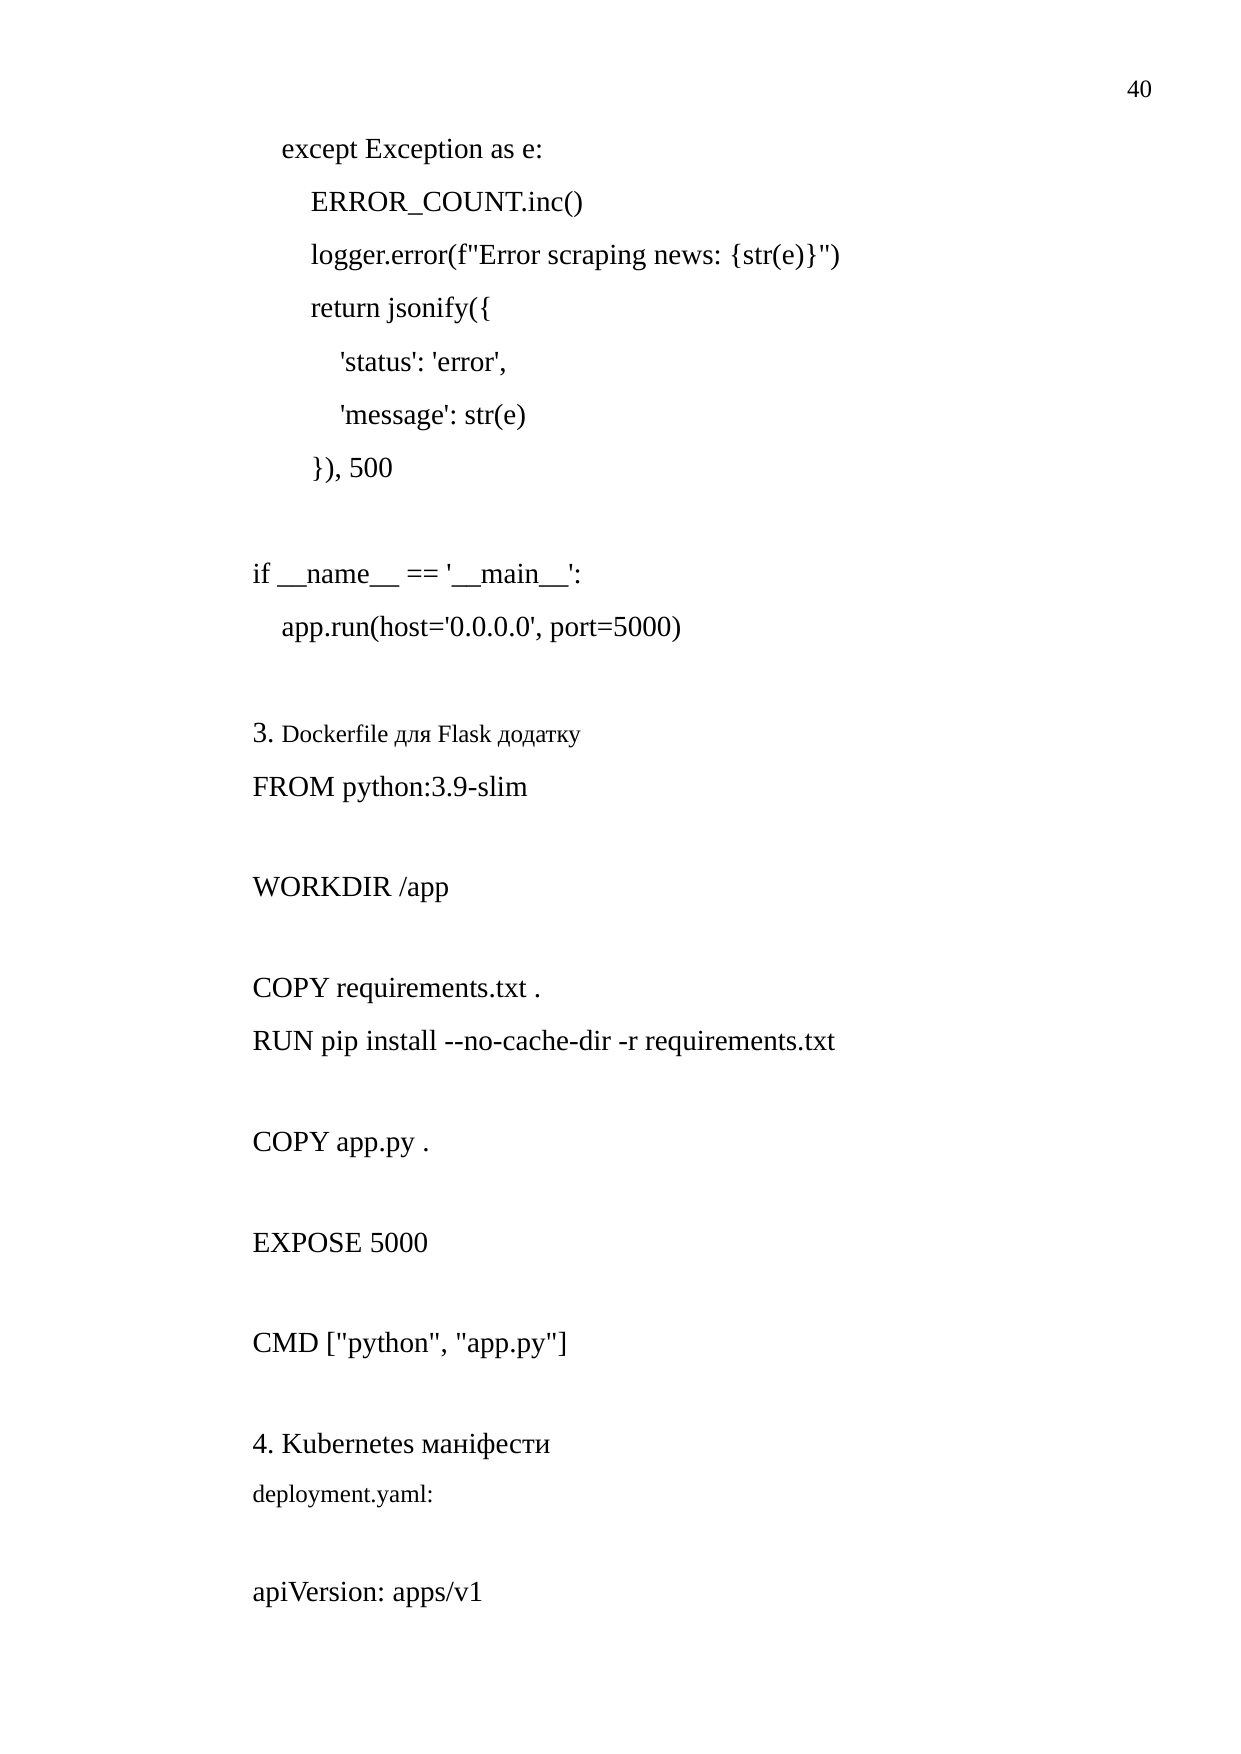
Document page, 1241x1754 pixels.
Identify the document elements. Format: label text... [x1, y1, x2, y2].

text EXPOSE 5000 [177, 1225, 1152, 1258]
text CMD ["python", "app.py"] [177, 1326, 1152, 1359]
text except Exception as e: [177, 131, 1152, 165]
text if __name__ == '__main__': [177, 556, 1152, 590]
text FROM python:3.9-slim [177, 769, 1152, 802]
text return jsonify({ [177, 291, 1152, 324]
text logger.error(f"Error scraping news: {str(e)}") [177, 237, 1152, 271]
text 3. Dockerfile для Flask додатку [177, 716, 1152, 749]
text COPY requirements.txt . [177, 970, 1152, 1004]
text COPY app.py . [177, 1124, 1152, 1158]
text }), 500 [177, 450, 1152, 483]
text ERROR_COUNT.inc() [177, 184, 1152, 218]
text deployment.yaml: [177, 1479, 1152, 1508]
text apiVersion: apps/v1 [177, 1574, 1152, 1608]
text app.run(host='0.0.0.0', port=5000) [177, 609, 1152, 643]
text RUN pip install --no-cache-dir -r requirements.txt [177, 1023, 1152, 1057]
text 'status': 'error', [177, 344, 1152, 377]
text WORKDIR /app [177, 869, 1152, 903]
text 'message': str(e) [177, 397, 1152, 430]
text 4. Kubernetes маніфести [177, 1426, 1152, 1460]
